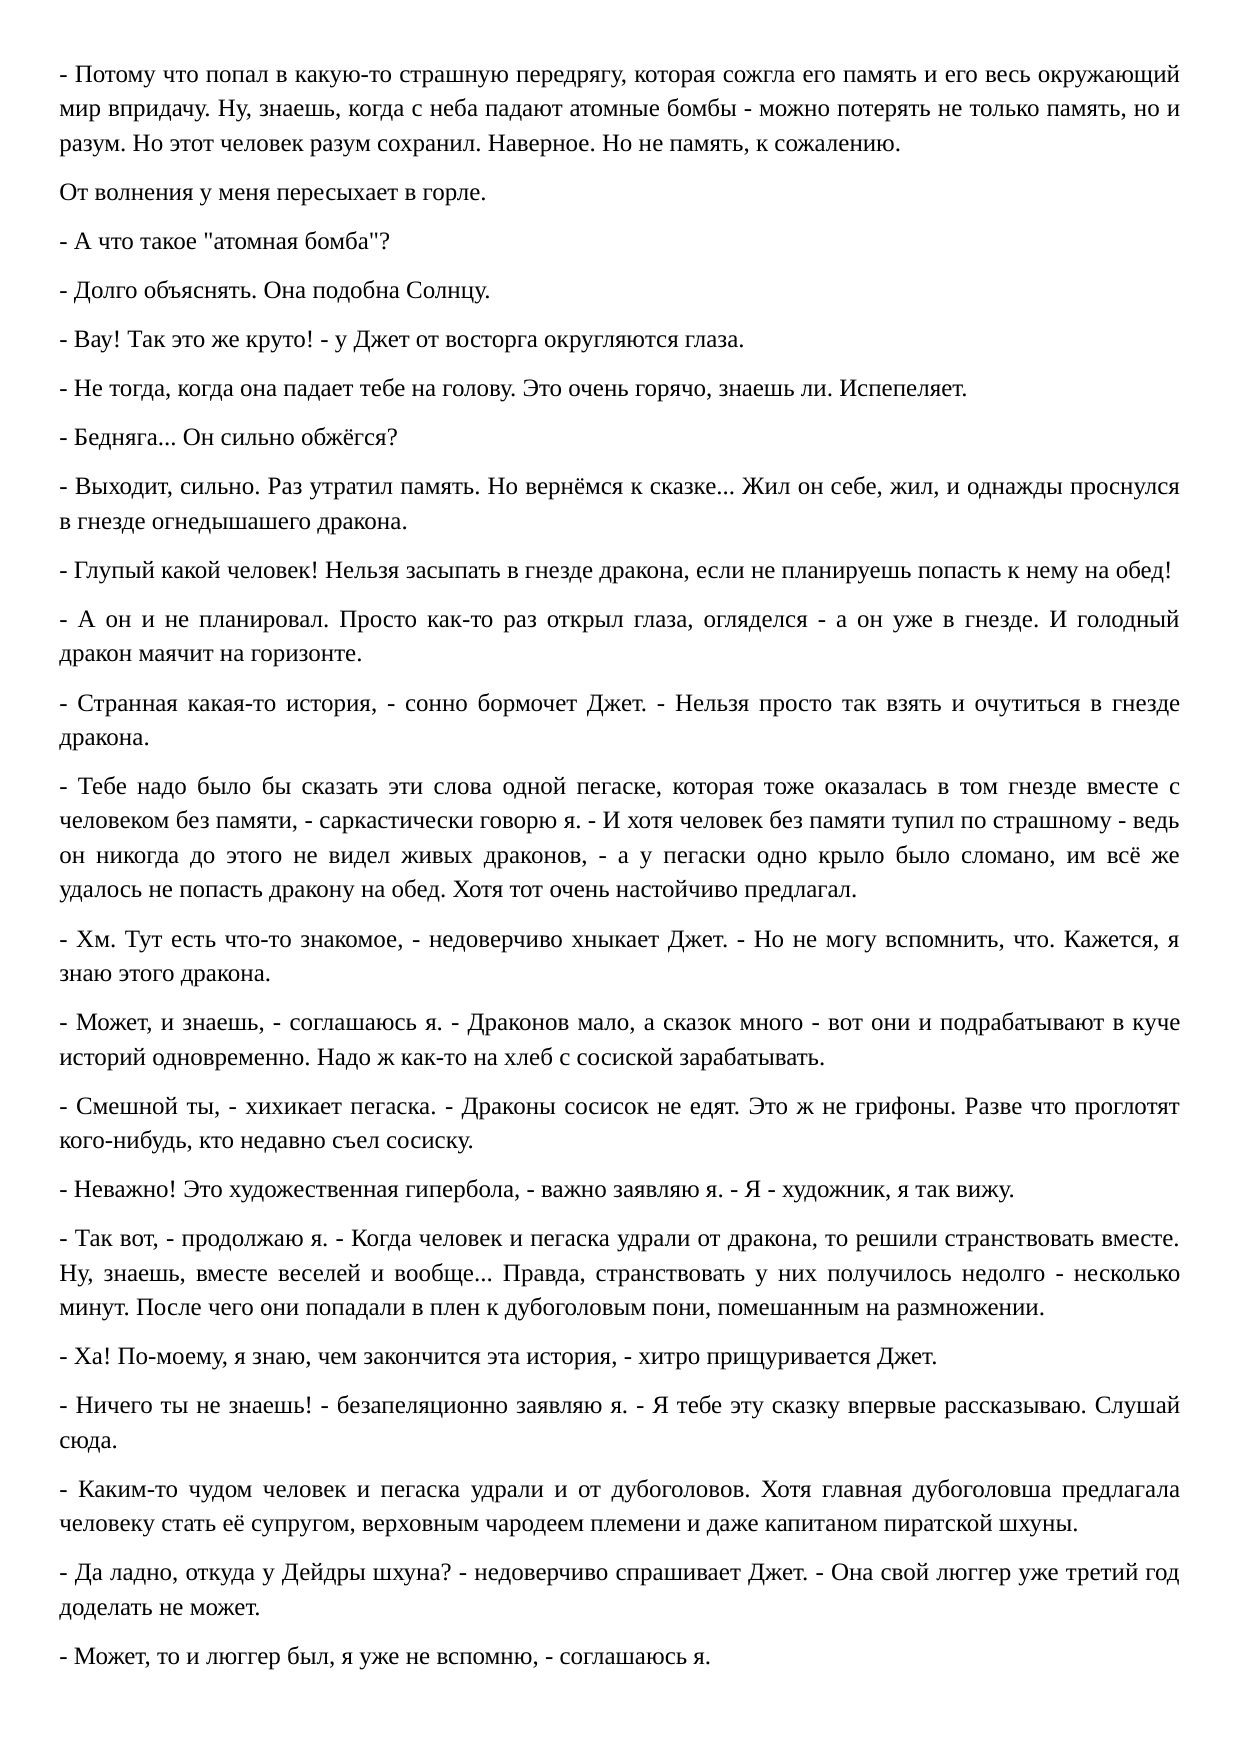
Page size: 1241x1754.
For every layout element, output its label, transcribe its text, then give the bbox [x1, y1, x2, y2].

text - Так вот, - продолжаю я. - Когда человек и пегаска удрали от дракона, то решили странствовать вместе. Ну, знаешь, вместе веселей и вообще... Правда, странствовать у них получилось недолго - несколько минут. После чего они попадали в плен к дубоголовым пони, помешанным на размножении. [59, 1223, 1181, 1321]
text - Глупый какой человек! Нельзя засыпать в гнезде дракона, если не планируешь попасть к нему на обед! [59, 555, 1181, 584]
text - Каким-то чудом человек и пегаска удрали и от дубоголовов. Хотя главная дубоголовша предлагала человеку стать её супругом, верховным чародеем племени и даже капитаном пиратской шхуны. [59, 1474, 1181, 1537]
text - Бедняга... Он сильно обжёгся? [59, 422, 1181, 451]
text - Может, то и люггер был, я уже не вспомню, - соглашаюсь я. [59, 1641, 1181, 1670]
text - Да ладно, откуда у Дейдры шхуна? - недоверчиво спрашивает Джет. - Она свой люггер уже третий год доделать не может. [59, 1557, 1181, 1621]
text - Долго объяснять. Она подобна Солнцу. [59, 275, 1181, 304]
text - Ничего ты не знаешь! - безапеляционно заявляю я. - Я тебе эту сказку впервые рассказываю. Слушай сюда. [59, 1390, 1181, 1454]
text - Ха! По-моему, я знаю, чем закончится эта история, - хитро прищуривается Джет. [59, 1341, 1181, 1370]
text - А что такое "атомная бомба"? [59, 226, 1181, 255]
text - Потому что попал в какую-то страшную передрягу, которая сожгла его память и его весь окружающий мир впридачу. Ну, знаешь, когда с неба падают атомные бомбы - можно потерять не только память, но и разум. Но этот человек разум сохранил. Наверное. Но не память, к сожалению. [59, 59, 1181, 157]
text - Может, и знаешь, - соглашаюсь я. - Драконов мало, а сказок много - вот они и подрабатывают в куче историй одновременно. Надо ж как-то на хлеб с сосиской зарабатывать. [59, 1007, 1181, 1070]
text - Не тогда, когда она падает тебе на голову. Это очень горячо, знаешь ли. Испепеляет. [59, 373, 1181, 402]
text - Смешной ты, - хихикает пегаска. - Драконы сосисок не едят. Это ж не грифоны. Разве что проглотят кого-нибудь, кто недавно съел сосиску. [59, 1091, 1181, 1154]
text От волнения у меня пересыхает в горле. [59, 177, 1181, 206]
text - Неважно! Это художественная гипербола, - важно заявляю я. - Я - художник, я так вижу. [59, 1174, 1181, 1203]
text - Тебе надо было бы сказать эти слова одной пегаске, которая тоже оказалась в том гнезде вместе с человеком без памяти, - саркастически говорю я. - И хотя человек без памяти тупил по страшному - ведь он никогда до этого не видел живых драконов, - а у пегаски одно крыло было сломано, им всё же удалось не попасть дракону на обед. Хотя тот очень настойчиво предлагал. [59, 771, 1181, 903]
text - Хм. Тут есть что-то знакомое, - недоверчиво хныкает Джет. - Но не могу вспомнить, что. Кажется, я знаю этого дракона. [59, 924, 1181, 987]
text - А он и не планировал. Просто как-то раз открыл глаза, огляделся - а он уже в гнезде. И голодный дракон маячит на горизонте. [59, 604, 1181, 667]
text - Странная какая-то история, - сонно бормочет Джет. - Нельзя просто так взять и очутиться в гнезде дракона. [59, 688, 1181, 751]
text - Выходит, сильно. Раз утратил память. Но вернёмся к сказке... Жил он себе, жил, и однажды проснулся в гнезде огнедышашего дракона. [59, 471, 1181, 535]
text - Вау! Так это же круто! - у Джет от восторга округляются глаза. [59, 324, 1181, 353]
